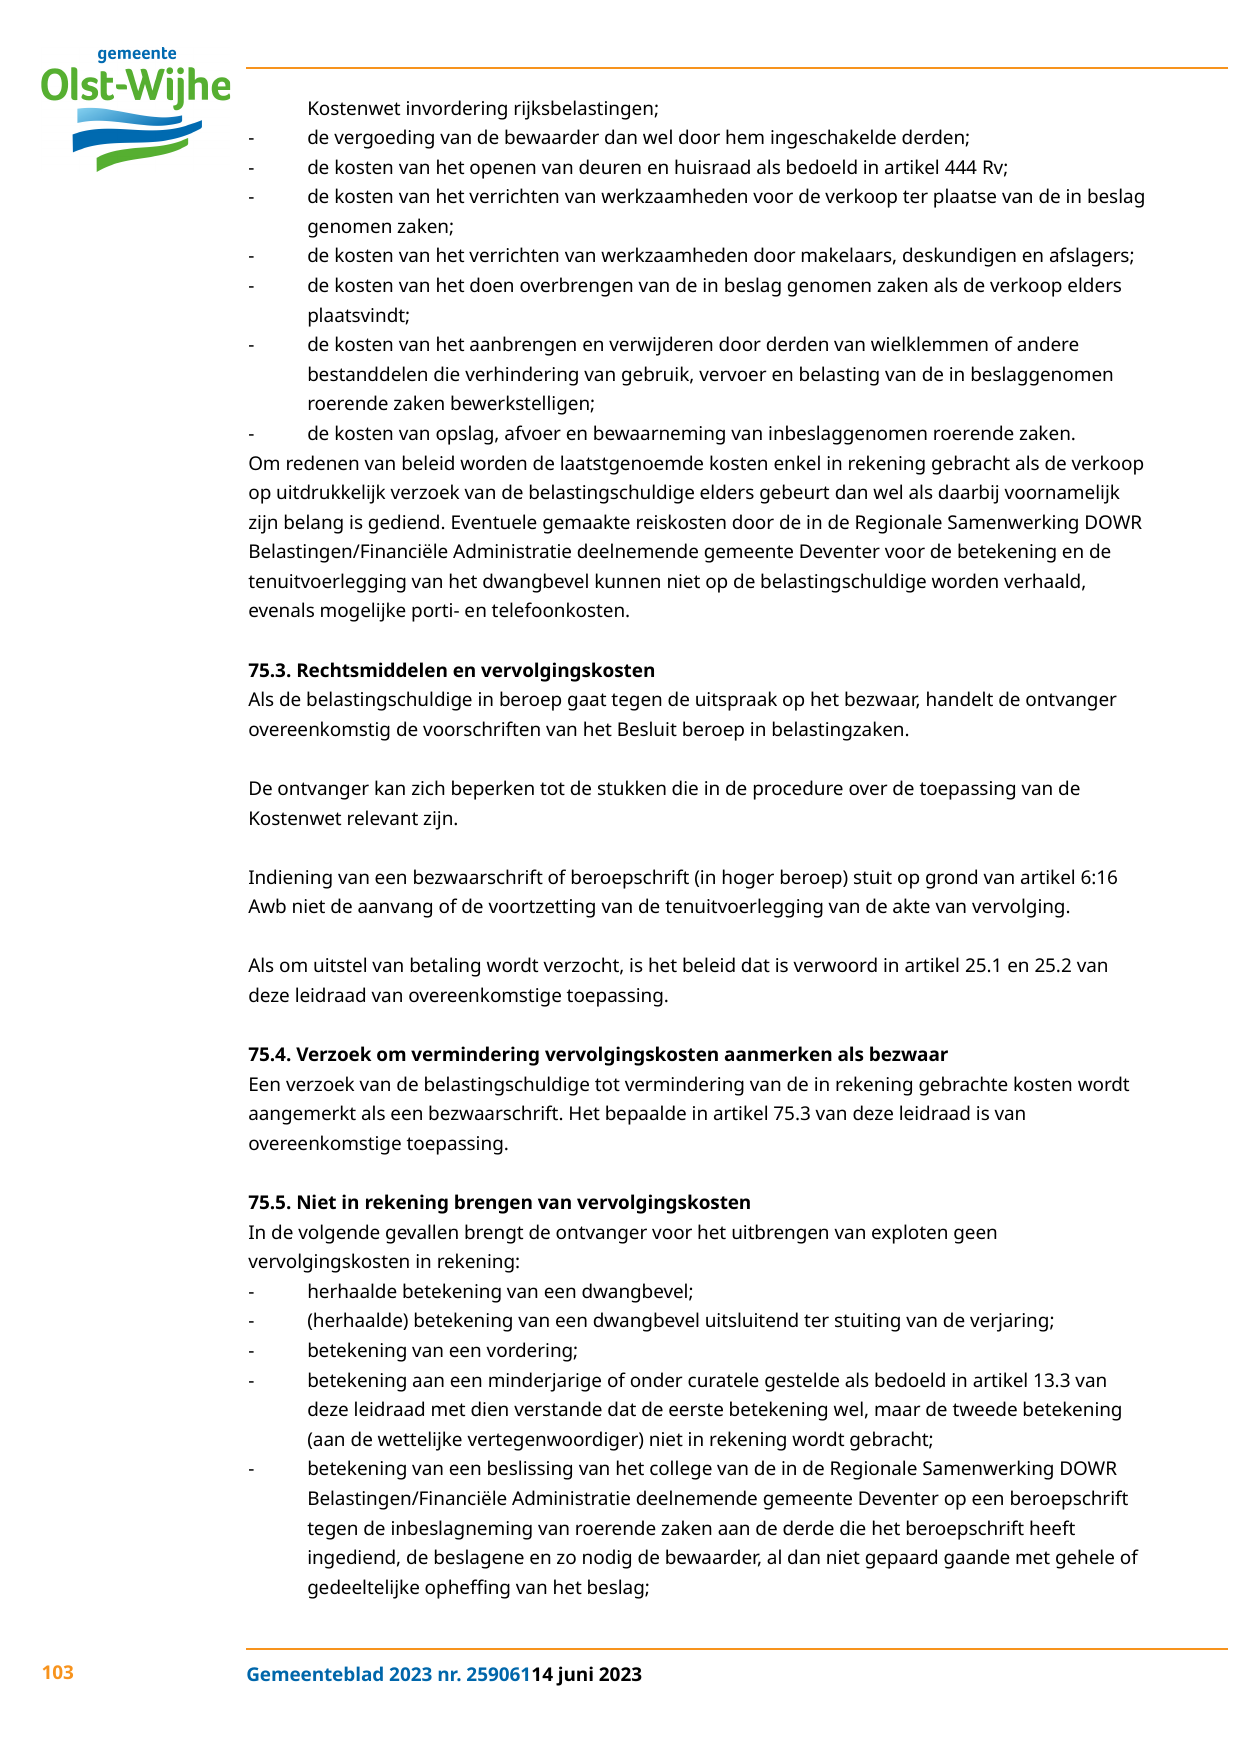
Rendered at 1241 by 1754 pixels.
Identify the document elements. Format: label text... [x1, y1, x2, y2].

text In de volgende gevallen brengt de ontvanger voor het uitbrengen van exploten geen vervolgingskosten in rekening: [248, 1219, 1152, 1274]
list de kosten van het verrichten van werkzaamheden door makelaars, deskundigen en afslagers; [248, 243, 1152, 268]
list betekening van een beslissing van het college van de in de Regionale Samenwerking DOWR Belastingen/Financiële Administratie deelnemende gemeente Deventer op een beroepschrift tegen de inbeslagneming van roerende zaken aan de derde die het beroepschrift heeft ingediend, de beslagene en zo nodig de bewaarder, al dan niet gepaard gaande met gehele of gedeeltelijke opheffing van het beslag; [248, 1456, 1152, 1600]
text 75.3. Rechtsmiddelen en vervolgingskosten [248, 657, 1152, 683]
list Kostenwet invordering rijksbelastingen; [248, 95, 1152, 121]
list de kosten van het aanbrengen en verwijderen door derden van wielklemmen of andere bestanddelen die verhindering van gebruik, vervoer en belasting van de in beslaggenomen roerende zaken bewerkstelligen; [248, 331, 1152, 416]
list de kosten van opslag, afvoer en bewaarneming van inbeslaggenomen roerende zaken. [248, 420, 1152, 446]
list de vergoeding van de bewaarder dan wel door hem ingeschakelde derden; [248, 124, 1152, 150]
list (herhaalde) betekening van een dwangbevel uitsluitend ter stuiting van de verjaring; [248, 1308, 1152, 1333]
list de kosten van het openen van deuren en huisraad als bedoeld in artikel 444 Rv; [248, 154, 1152, 180]
list herhaalde betekening van een dwangbevel; [248, 1278, 1152, 1304]
text De ontvanger kan zich beperken tot de stukken die in de procedure over de toepassing van de Kostenwet relevant zijn. [248, 775, 1152, 831]
text Als de belastingschuldige in beroep gaat tegen de uitspraak op het bezwaar, handelt de ontvanger overeenkomstig de voorschriften van het Besluit beroep in belastingzaken. [248, 686, 1152, 742]
text 75.4. Verzoek om vermindering vervolgingskosten aanmerken als bezwaar [248, 1041, 1152, 1067]
picture [41, 47, 231, 172]
text Om redenen van beleid worden de laatstgenoemde kosten enkel in rekening gebracht als de verkoop op uitdrukkelijk verzoek van de belastingschuldige elders gebeurt dan wel als daarbij voornamelijk zijn belang is gediend. Eventuele gemaakte reiskosten door de in de Regionale Samenwerking DOWR Belastingen/Financiële Administratie deelnemende gemeente Deventer voor de betekening en de tenuitvoerlegging van het dwangbevel kunnen niet op de belastingschuldige worden verhaald, evenals mogelijke porti- en telefoonkosten. [248, 450, 1152, 623]
list betekening van een vordering; [248, 1337, 1152, 1363]
text Een verzoek van de belastingschuldige tot vermindering van de in rekening gebrachte kosten wordt aangemerkt als een bezwaarschrift. Het bepaalde in artikel 75.3 van deze leidraad is van overeenkomstige toepassing. [248, 1071, 1152, 1156]
list betekening aan een minderjarige of onder curatele gestelde als bedoeld in artikel 13.3 van deze leidraad met dien verstande dat de eerste betekening wel, maar de tweede betekening (aan de wettelijke vertegenwoordiger) niet in rekening wordt gebracht; [248, 1367, 1152, 1452]
list de kosten van het verrichten van werkzaamheden voor de verkoop ter plaatse van de in beslag genomen zaken; [248, 183, 1152, 239]
text 75.5. Niet in rekening brengen van vervolgingskosten [248, 1189, 1152, 1215]
text Indiening van een bezwaarschrift of beroepschrift (in hoger beroep) stuit op grond van artikel 6:16 Awb niet de aanvang of de voortzetting van de tenuitvoerlegging van de akte van vervolging. [248, 864, 1152, 919]
text Als om uitstel van betaling wordt verzocht, is het beleid dat is verwoord in artikel 25.1 en 25.2 van deze leidraad van overeenkomstige toepassing. [248, 953, 1152, 1008]
list de kosten van het doen overbrengen van de in beslag genomen zaken als de verkoop elders plaatsvindt; [248, 272, 1152, 328]
